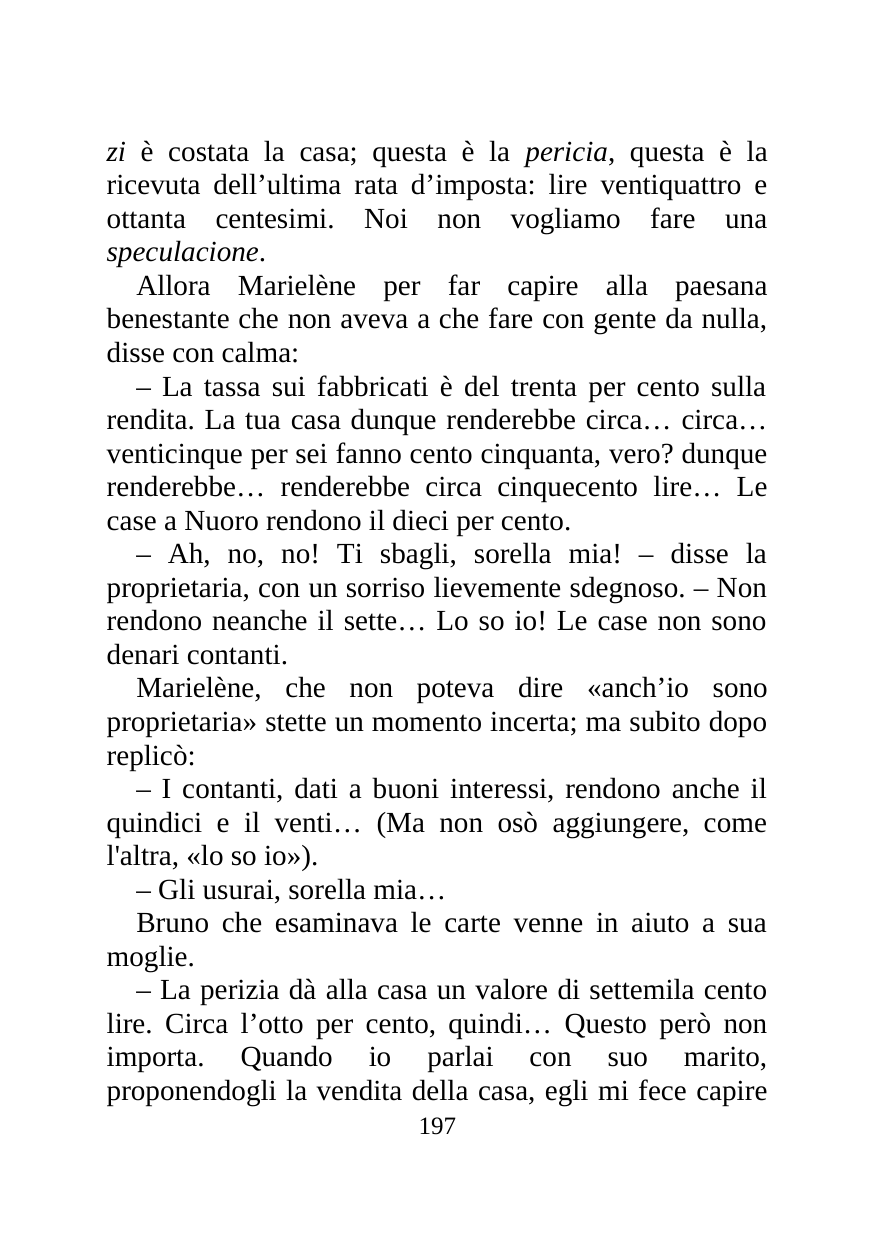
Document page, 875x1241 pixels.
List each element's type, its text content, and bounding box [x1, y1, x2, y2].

text – I contanti, dati a buoni interessi, rendono anche il quindici e il venti… (Ma non osò aggiungere, come l'altra, «lo so io»). [106, 771, 768, 872]
text Marielène, che non poteva dire «anch’io sono proprietaria» stette un momento incerta; ma subito dopo replicò: [106, 671, 768, 771]
text Allora Marielène per far capire alla paesana benestante che non aveva a che fare con gente da nulla, disse con calma: [106, 268, 768, 369]
text Bruno che esaminava le carte venne in aiuto a sua moglie. [106, 905, 768, 972]
text zi è costata la casa; questa è la pericia, questa è la ricevuta dell’ultima rata d’imposta: lire ventiquattro e ottanta centesimi. Noi non vogliamo fare una speculacione. [106, 134, 768, 268]
text – La perizia dà alla casa un valore di settemila cento lire. Circa l’otto per cento, quindi… Questo però non importa. Quando io parlai con suo marito, proponendogli la vendita della casa, egli mi fece capire [106, 972, 768, 1107]
text – Ah, no, no! Ti sbagli, sorella mia! – disse la proprietaria, con un sorriso lievemente sdegnoso. – Non rendono neanche il sette… Lo so io! Le case non sono denari contanti. [106, 536, 768, 671]
text – Gli usurai, sorella mia… [106, 872, 768, 905]
text – La tassa sui fabbricati è del trenta per cento sulla rendita. La tua casa dunque renderebbe circa… circa… venticinque per sei fanno cento cinquanta, vero? dunque renderebbe… renderebbe circa cinquecento lire… Le case a Nuoro rendono il dieci per cento. [106, 369, 768, 536]
